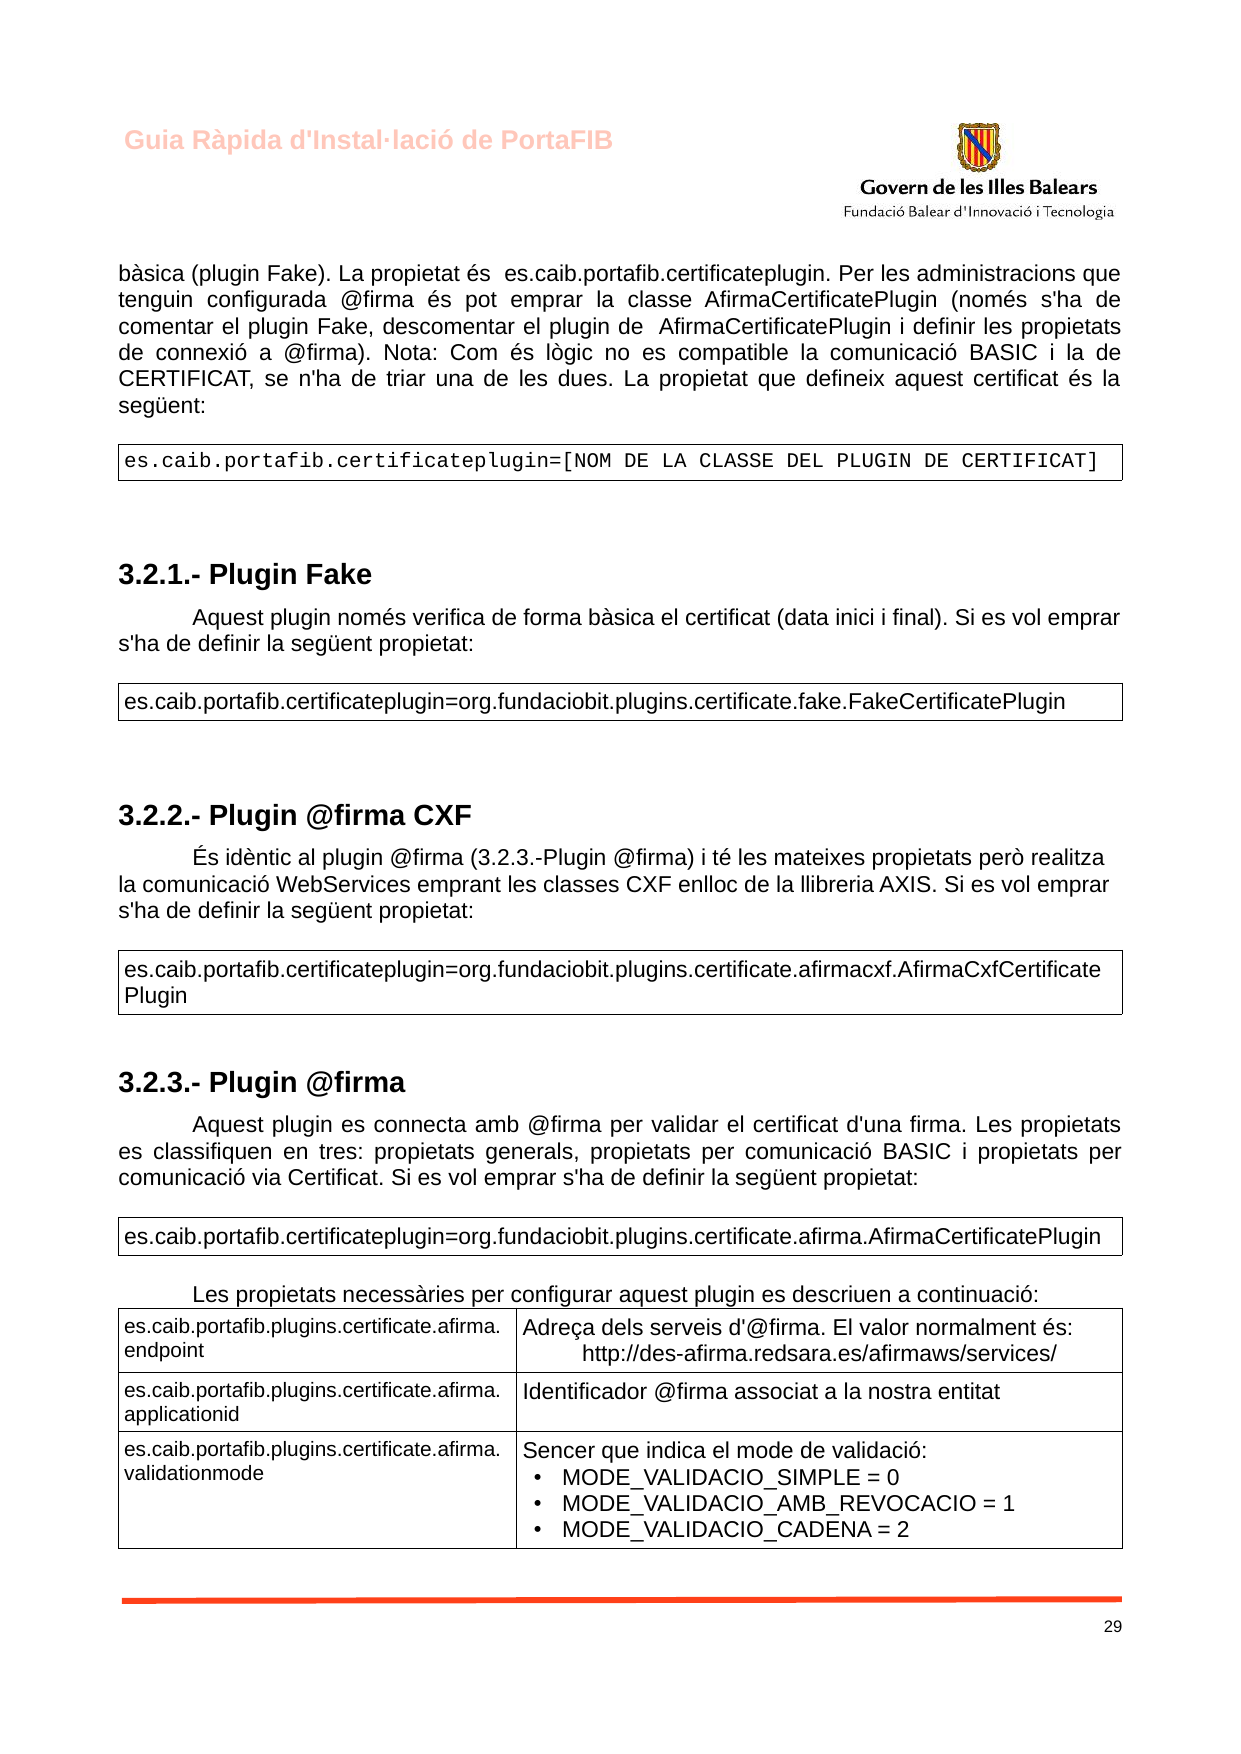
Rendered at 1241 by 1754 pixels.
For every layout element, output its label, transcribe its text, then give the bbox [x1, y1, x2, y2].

table_header es.caib.portafib.plugins.certificate.afirma.endpoint [119, 1309, 516, 1372]
text Les propietats necessàries per configurar aquest plugin es descriuen a continuació: [118, 1281, 1122, 1308]
table_cell es.caib.portafib.plugins.certificate.afirma.applicationid [119, 1373, 516, 1431]
text Aquest plugin només verifica de forma bàsica el certificat (data inici i final). Si es vol emprar s'ha de definir la següent propietat: [118, 603, 1122, 656]
picture [840, 123, 1117, 220]
table_header es.caib.portafib.certificateplugin=org.fundaciobit.plugins.certificate.afirmacxf.AfirmaCxfCertificatePlugin [119, 951, 1122, 1014]
subtitle Plugin @firma [118, 1065, 1122, 1099]
table_header Adreça dels serveis d'@firma. El valor normalment és: http://des-afirma.redsara.es/afirmaws/services/ [517, 1309, 1122, 1372]
table_header es.caib.portafib.certificateplugin=org.fundaciobit.plugins.certificate.afirma.AfirmaCertificatePlugin [119, 1218, 1122, 1255]
text Aquest plugin es connecta amb @firma per validar el certificat d'una firma. Les propietats es classifiquen en tres: propietats generals, propietats per comunicació BASIC i propietats per comunicació via Certificat. Si es vol emprar s'ha de definir la següent propietat: [118, 1111, 1122, 1191]
subtitle Plugin Fake [118, 557, 1122, 591]
table_header es.caib.portafib.certificateplugin=[NOM DE LA CLASSE DEL PLUGIN DE CERTIFICAT] [119, 445, 1122, 479]
table_cell Identificador @firma associat a la nostra entitat [517, 1373, 1122, 1431]
subtitle Plugin @firma CXF [118, 798, 1122, 832]
table_cell es.caib.portafib.plugins.certificate.afirma.validationmode [119, 1432, 516, 1548]
table_header es.caib.portafib.certificateplugin=org.fundaciobit.plugins.certificate.fake.FakeCertificatePlugin [119, 684, 1122, 720]
text És idèntic al plugin @firma (3.2.3Plugin @firma) i té les mateixes propietats però realitza la comunicació WebServices emprant les classes CXF enlloc de la llibreria AXIS. Si es vol emprar s'ha de definir la següent propietat: [118, 844, 1122, 923]
table_cell Sencer que indica el mode de validació: MODE_VALIDACIO_SIMPLE = 0 MODE_VALIDACIO_AMB_REVOCACIO = 1 MODE_VALIDACIO_CADENA = 2 [517, 1432, 1122, 1548]
text bàsica (plugin Fake). La propietat és es.caib.portafib.certificateplugin. Per les administracions que tenguin configurada @firma és pot emprar la classe AfirmaCertificatePlugin (només s'ha de comentar el plugin Fake, descomentar el plugin de AfirmaCertificatePlugin i definir les propietats de connexió a @firma). Nota: Com és lògic no es compatible la comunicació BASIC i la de CERTIFICAT, se n'ha de triar una de les dues. La propietat que defineix aquest certificat és la següent: [118, 260, 1122, 418]
